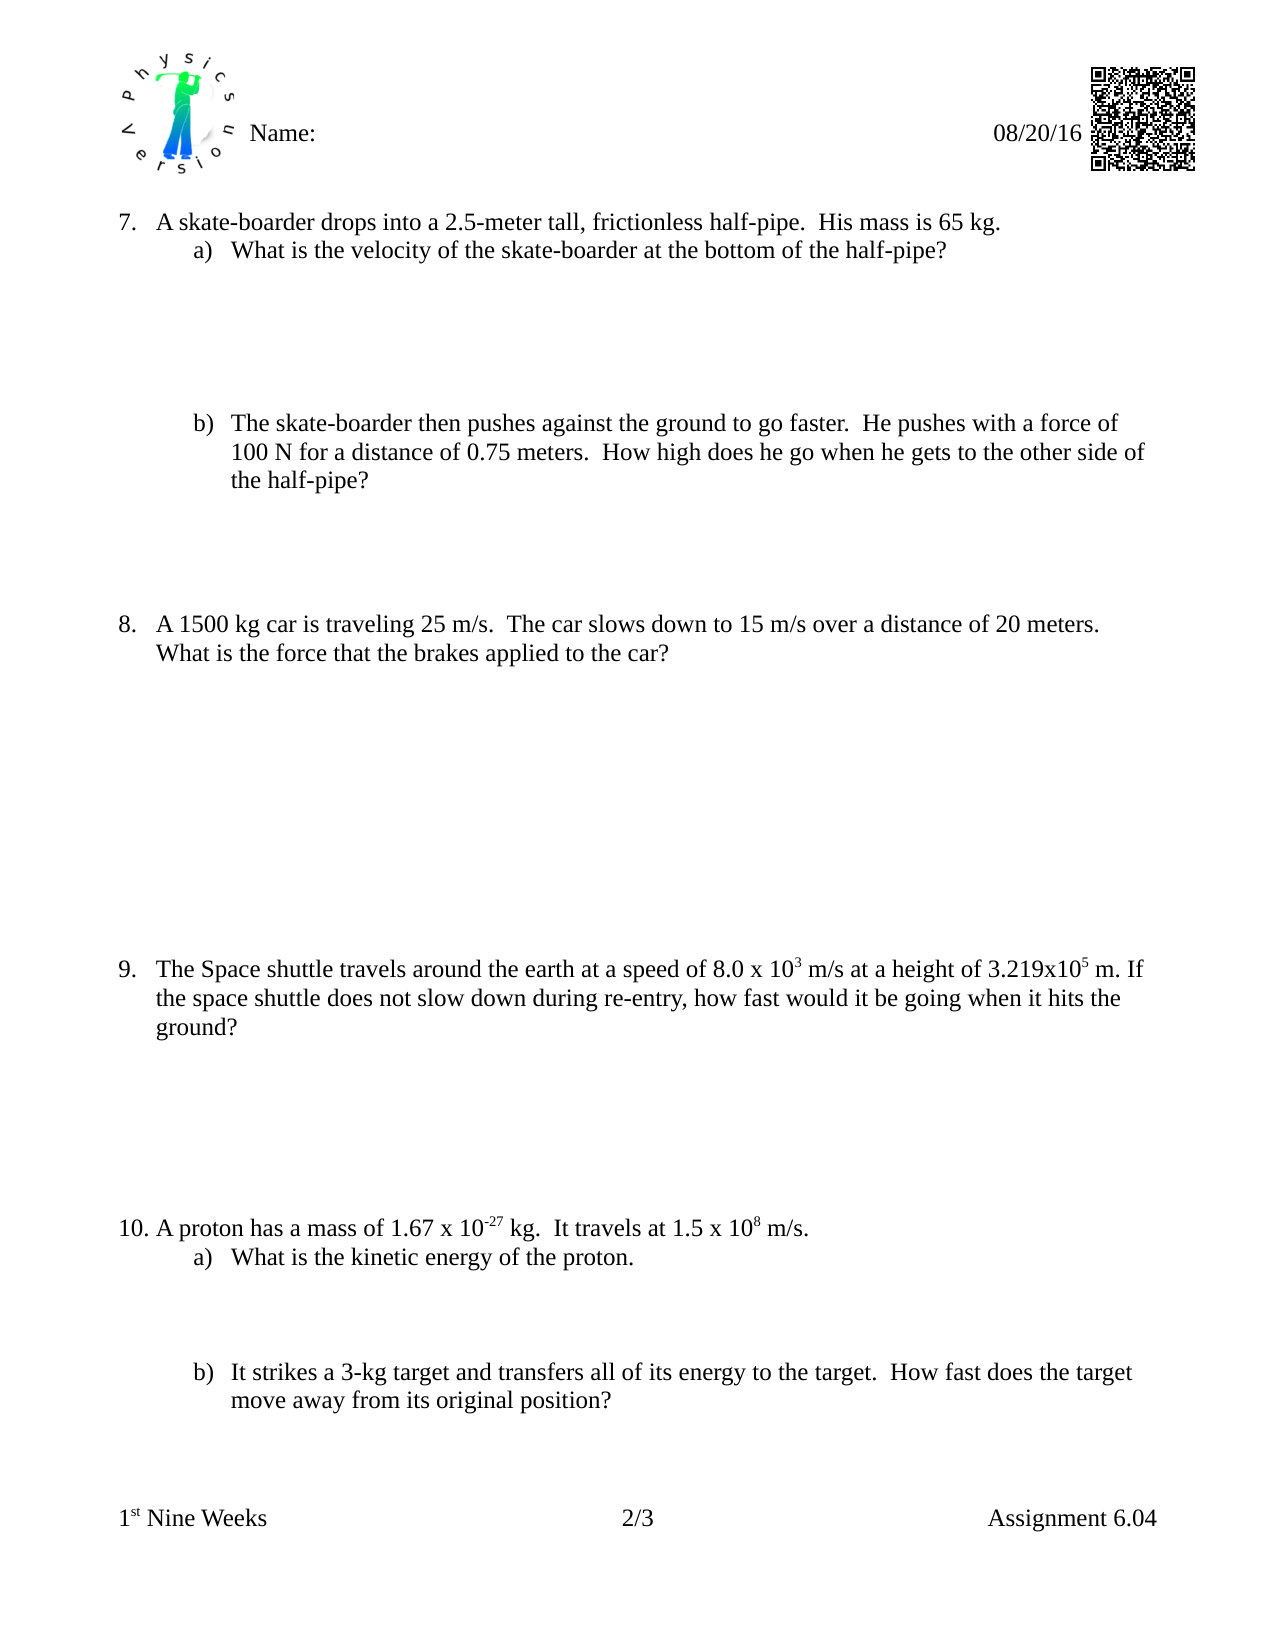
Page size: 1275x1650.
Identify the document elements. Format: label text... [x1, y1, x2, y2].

list The Space shuttle travels around the earth at a speed of 8.0 x 103 m/s at a height of 3.219x105 m. If the space shuttle does not slow down during re-entry, how fast would it be going when it hits the ground? [118, 954, 1157, 1069]
picture [1082, 58, 1203, 179]
list A skate-boarder drops into a 2.5-meter tall, frictionless half-pipe. His mass is 65 kg. [118, 207, 1157, 236]
list It strikes a 3-kg target and transfers all of its energy to the target. How fast does the target move away from its original position? [193, 1357, 1157, 1414]
list The skate-boarder then pushes against the ground to go faster. He pushes with a force of 100 N for a distance of 0.75 meters. How high does he go when he gets to the other side of the half-pipe? [193, 408, 1157, 494]
list A proton has a mass of 1.67 x 10-27 kg. It travels at 1.5 x 108 m/s. [118, 1213, 1157, 1242]
list What is the kinetic energy of the proton. [193, 1242, 1157, 1271]
picture [121, 53, 235, 174]
list What is the velocity of the skate-boarder at the bottom of the half-pipe? [193, 236, 1157, 264]
list A 1500 kg car is traveling 25 m/s. The car slows down to 15 m/s over a distance of 20 meters. What is the force that the brakes applied to the car? [118, 609, 1157, 667]
